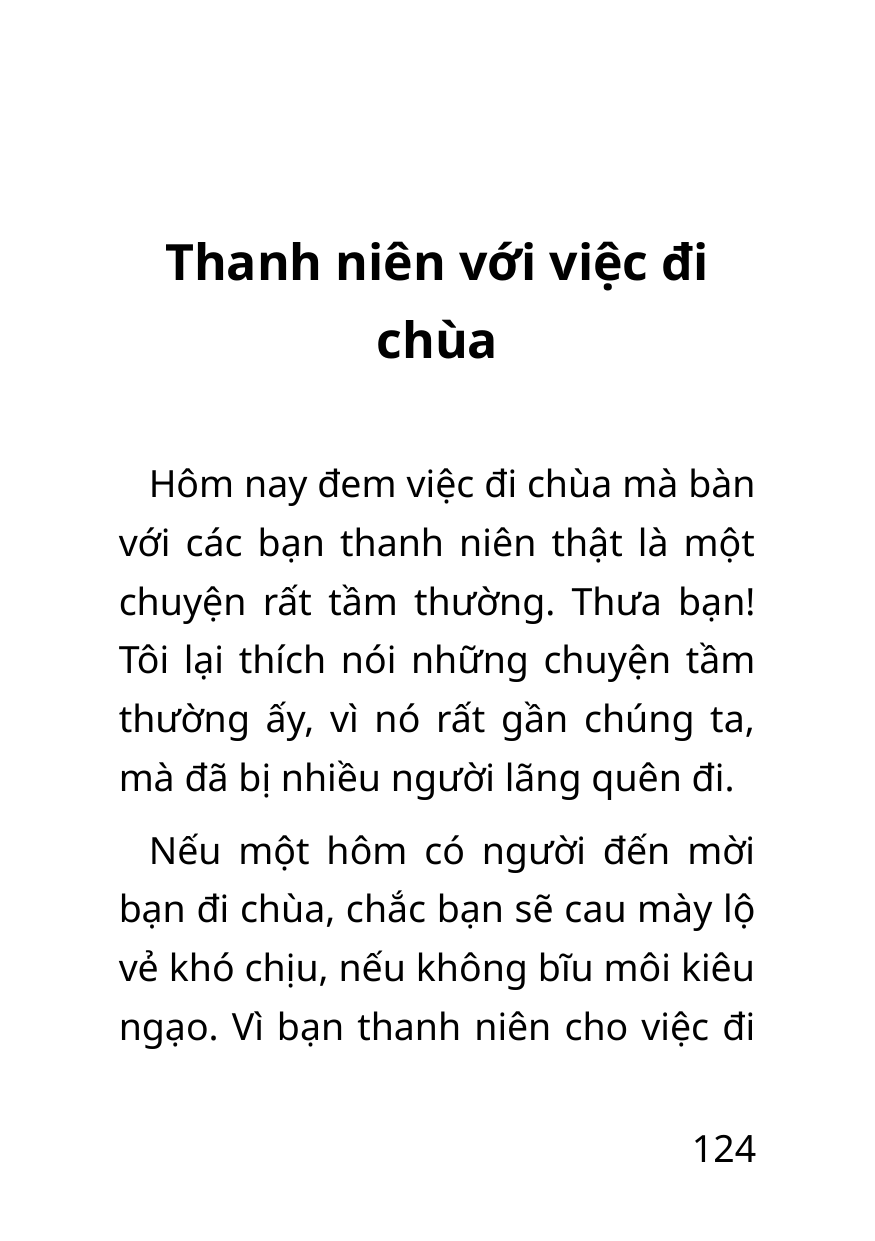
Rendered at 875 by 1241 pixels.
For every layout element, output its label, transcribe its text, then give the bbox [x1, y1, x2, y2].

text Nếu một hôm có người đến mời bạn đi chùa, chắc bạn sẽ cau mày lộ vẻ khó chịu, nếu không bĩu môi kiêu ngạo. Vì bạn thanh niên cho việc đi [118, 824, 756, 1051]
text Hôm nay đem việc đi chùa mà bàn với các bạn thanh niên thật là một chuyện rất tầm thường. Thưa bạn! Tôi lại thích nói những chuyện tầm thường ấy, vì nó rất gần chúng ta, mà đã bị nhiều người lãng quên đi. [118, 458, 756, 802]
subtitle Thanh niên với việc đi chùa [118, 227, 756, 373]
